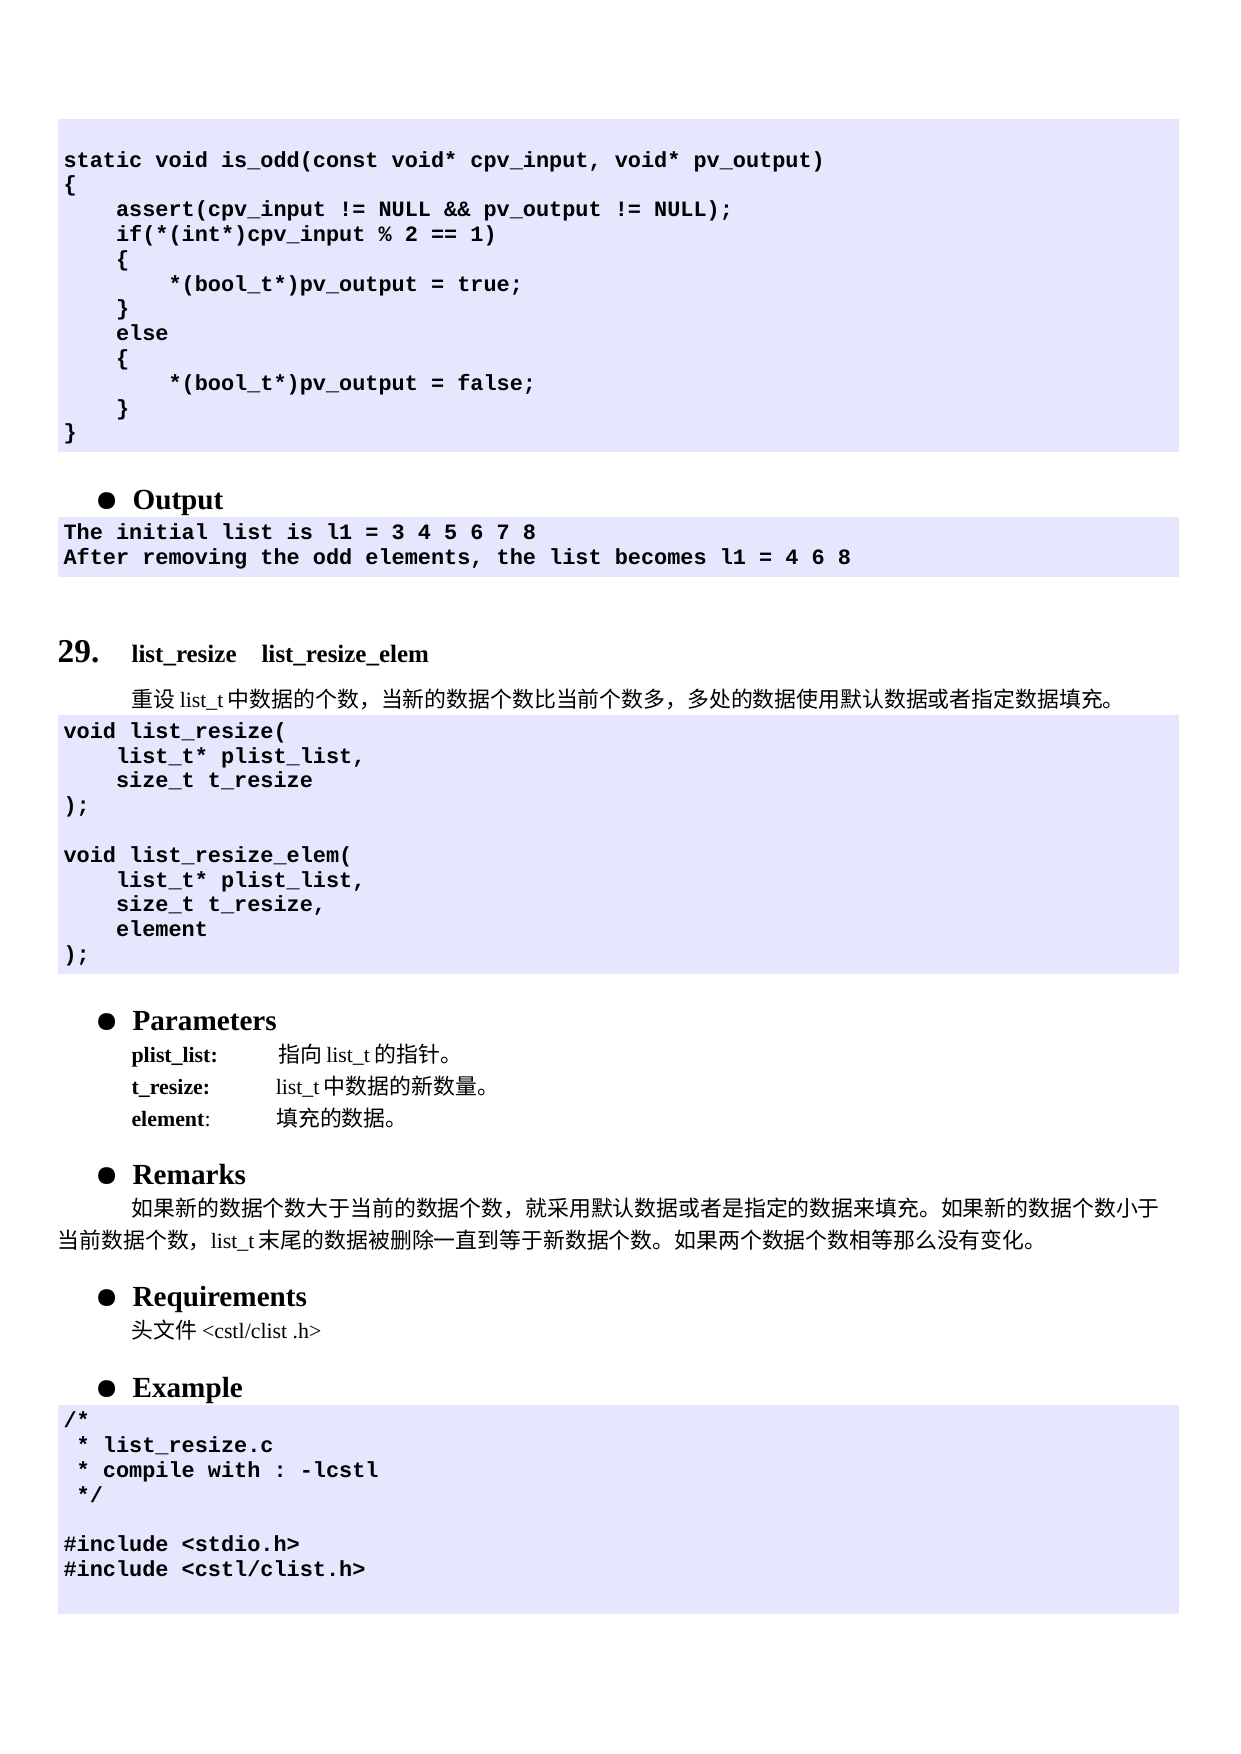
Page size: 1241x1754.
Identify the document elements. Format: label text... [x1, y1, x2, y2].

subtitle list_resize list_resize_elem [57, 632, 1179, 670]
list Remarks [95, 1157, 1179, 1191]
text t_resize: list_t中数据的新数量。 [57, 1069, 1179, 1101]
text element: 填充的数据。 [57, 1101, 1179, 1132]
list Requirements [95, 1279, 1179, 1313]
table_header The initial list is l1 = 3 4 5 6 7 8 After removing the odd elements, the list becomes l1 = 4 6 8 [58, 517, 1179, 577]
text 重设list_t中数据的个数，当新的数据个数比当前个数多，多处的数据使用默认数据或者指定数据填充。 [57, 682, 1179, 714]
text plist_list: 指向list_t的指针。 [57, 1037, 1179, 1069]
list Parameters [95, 1003, 1179, 1037]
table_header void list_resize( list_t* plist_list, size_t t_resize ); void list_resize_elem( list_t* plist_list, size_t t_resize, element ); [58, 715, 1179, 974]
table_header /* * list_resize.c * compile with : -lcstl */ #include <stdio.h> #include <cstl/clist.h> [58, 1405, 1179, 1614]
list Output [95, 482, 1179, 516]
table_header static void is_odd(const void* cpv_input, void* pv_output) { assert(cpv_input != NULL && pv_output != NULL); if(*(int*)cpv_input % 2 == 1) { *(bool_t*)pv_output = true; } else { *(bool_t*)pv_output = false; } } [58, 119, 1179, 452]
text 头文件 <cstl/clist .h> [57, 1313, 1179, 1345]
text 如果新的数据个数大于当前的数据个数，就采用默认数据或者是指定的数据来填充。如果新的数据个数小于当前数据个数，list_t末尾的数据被删除一直到等于新数据个数。如果两个数据个数相等那么没有变化。 [57, 1191, 1179, 1254]
list Example [95, 1370, 1179, 1404]
